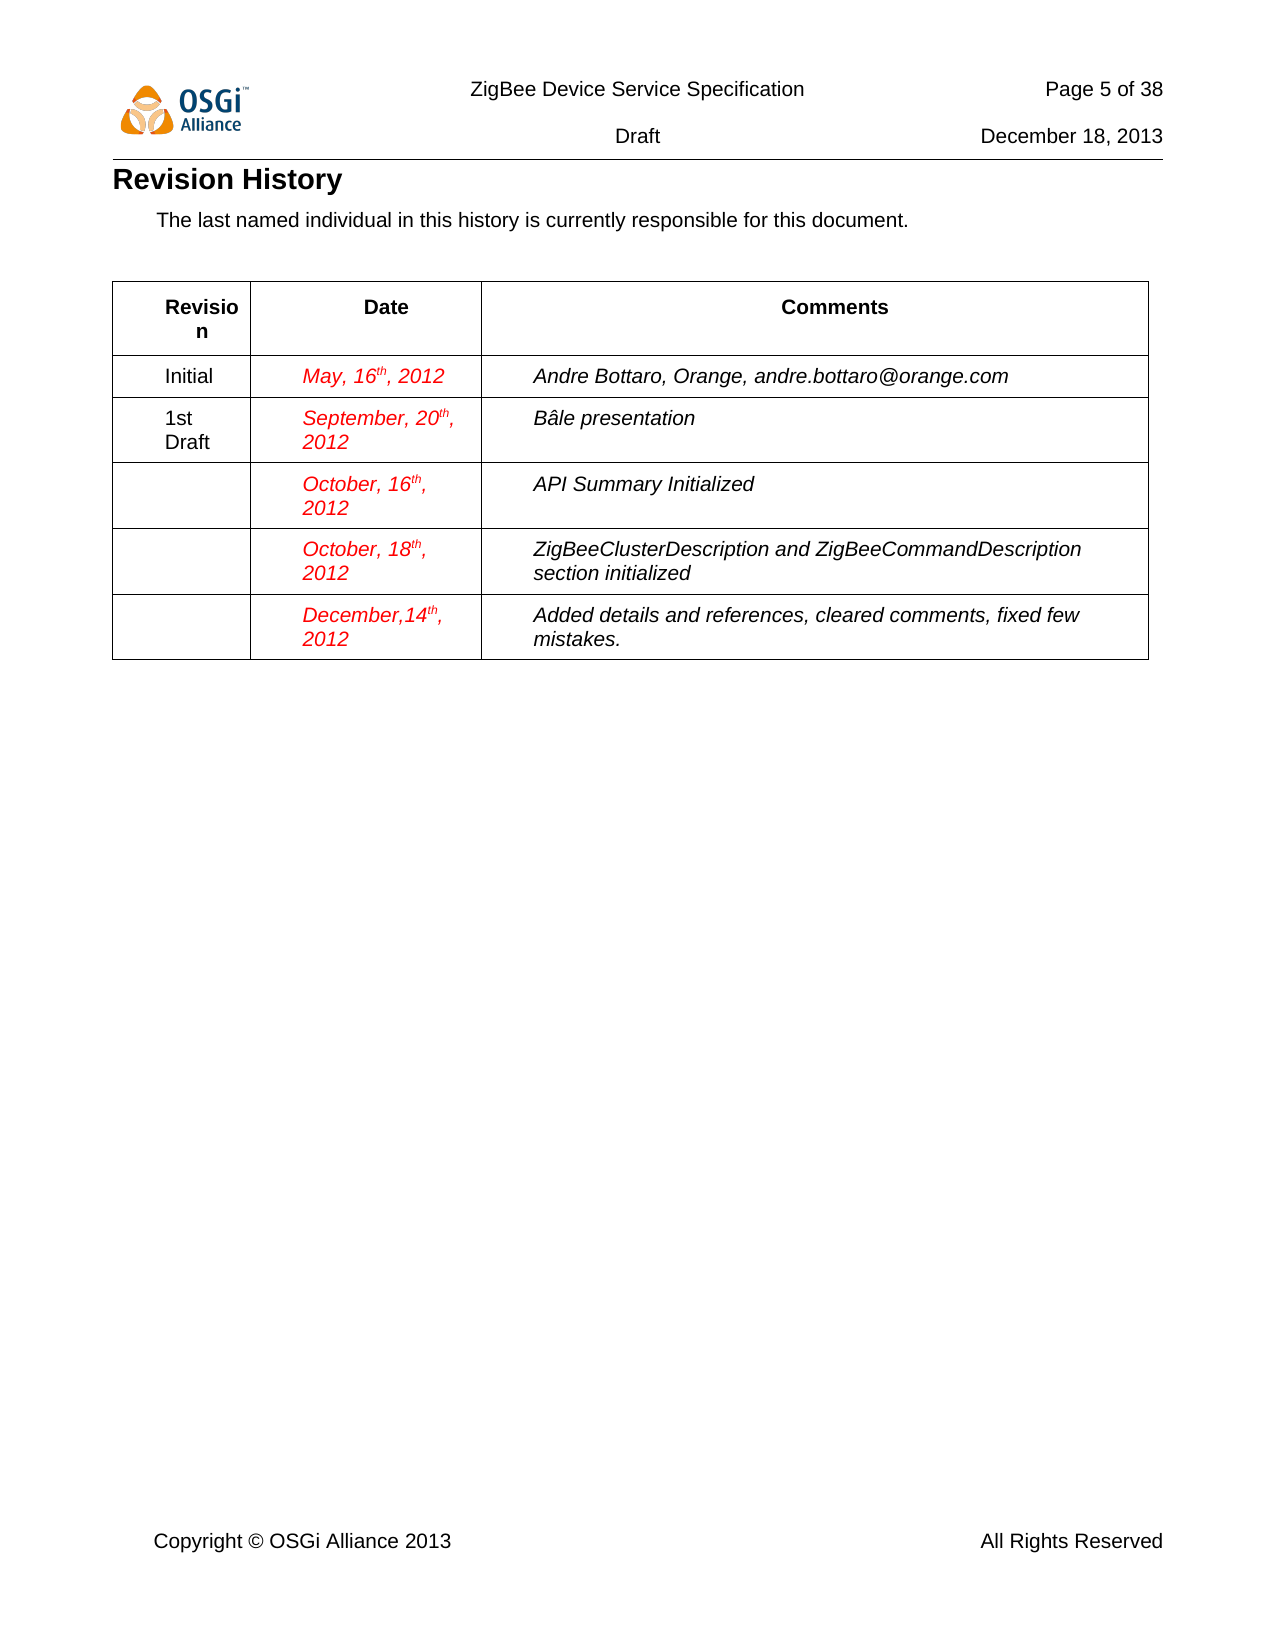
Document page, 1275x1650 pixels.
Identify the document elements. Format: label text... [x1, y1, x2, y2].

table_cell September, 20th, 2012 [251, 398, 481, 462]
table_cell Initial [113, 356, 250, 397]
text The last named individual in this history is currently responsible for this document. [156, 208, 1163, 232]
table_header Comments [482, 282, 1148, 355]
table_cell [113, 463, 250, 528]
table_header Date [251, 282, 481, 355]
table_cell May, 16th, 2012 [251, 356, 481, 397]
table_cell Added details and references, cleared comments, fixed few mistakes. [482, 595, 1148, 659]
subtitle Revision History [112, 160, 1163, 196]
table_cell ZigBeeClusterDescription and ZigBeeCommandDescription section initialized [482, 529, 1148, 593]
table_cell 1st Draft [113, 398, 250, 462]
picture [113, 78, 257, 142]
table_cell Andre Bottaro, Orange, andre.bottaro@orange.com [482, 356, 1148, 397]
table_cell October, 18th, 2012 [251, 529, 481, 593]
table_cell December,14th, 2012 [251, 595, 481, 659]
table_header Revision [113, 282, 250, 355]
table_cell [113, 529, 250, 593]
table_cell API Summary Initialized [482, 463, 1148, 528]
table_cell October, 16th, 2012 [251, 463, 481, 528]
table_cell Bâle presentation [482, 398, 1148, 462]
table_cell [113, 595, 250, 659]
